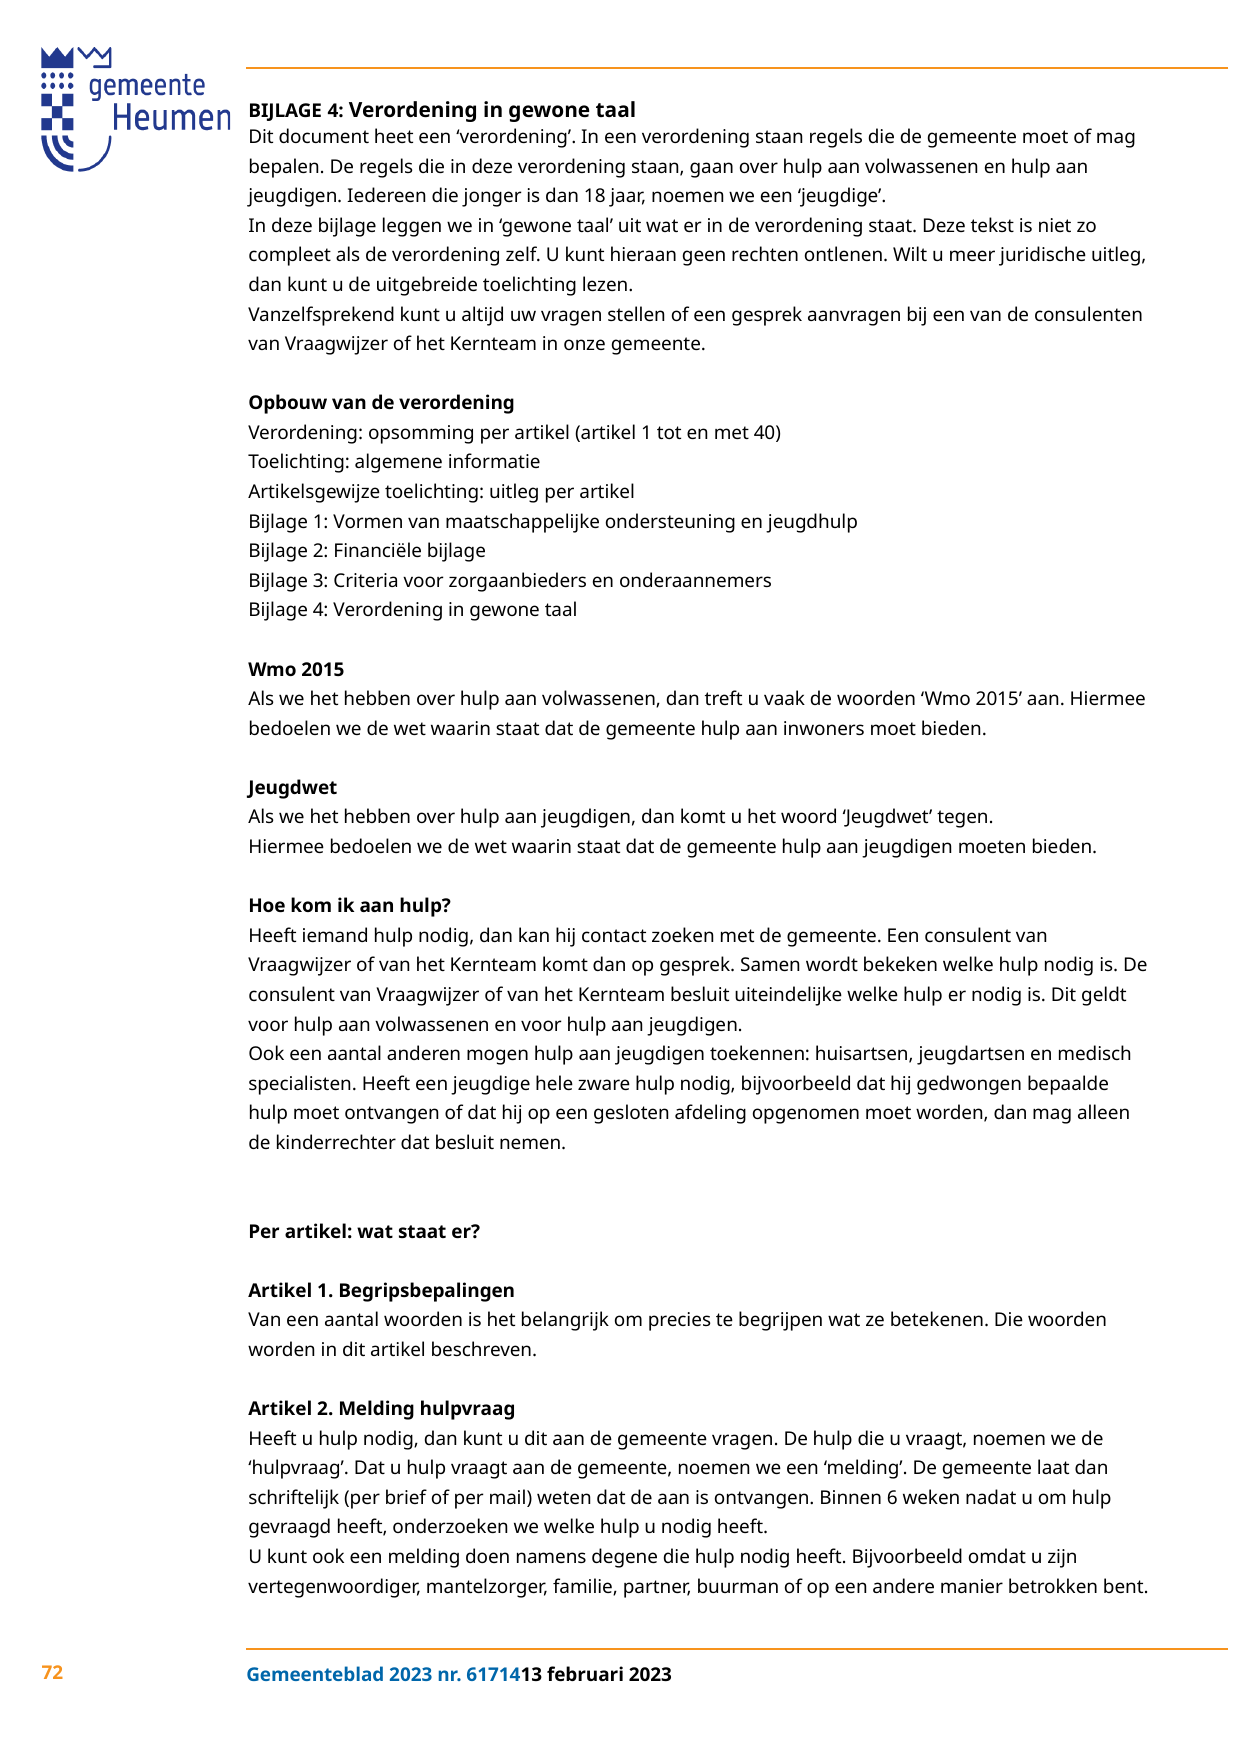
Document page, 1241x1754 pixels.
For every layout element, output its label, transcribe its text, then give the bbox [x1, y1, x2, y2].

text Verordening: opsomming per artikel (artikel 1 tot en met 40) [248, 419, 1152, 445]
text Jeugdwet [248, 774, 1152, 800]
text Artikelsgewijze toelichting: uitleg per artikel [248, 478, 1152, 504]
text Dit document heet een ‘verordening’. In een verordening staan regels die de gemeente moet of mag bepalen. De regels die in deze verordening staan, gaan over hulp aan volwassenen en hulp aan jeugdigen. Iedereen die jonger is dan 18 jaar, noemen we een ‘jeugdige’. [248, 123, 1152, 208]
text Bijlage 3: Criteria voor zorgaanbieders en onderaannemers [248, 567, 1152, 593]
text U kunt ook een melding doen namens degene die hulp nodig heeft. Bijvoorbeeld omdat u zijn vertegenwoordiger, mantelzorger, familie, partner, buurman of op een andere manier betrokken bent. [248, 1543, 1152, 1599]
text Heeft u hulp nodig, dan kunt u dit aan de gemeente vragen. De hulp die u vraagt, noemen we de ‘hulpvraag’. Dat u hulp vraagt aan de gemeente, noemen we een ‘melding’. De gemeente laat dan schriftelijk (per brief of per mail) weten dat de aan is ontvangen. Binnen 6 weken nadat u om hulp gevraagd heeft, onderzoeken we welke hulp u nodig heeft. [248, 1425, 1152, 1539]
text Hiermee bedoelen we de wet waarin staat dat de gemeente hulp aan jeugdigen moeten bieden. [248, 833, 1152, 859]
text Opbouw van de verordening [248, 389, 1152, 415]
text Bijlage 2: Financiële bijlage [248, 537, 1152, 563]
text Per artikel: wat staat er? [248, 1218, 1152, 1244]
text Artikel 1. Begripsbepalingen [248, 1277, 1152, 1303]
text Bijlage 1: Vormen van maatschappelijke ondersteuning en jeugdhulp [248, 508, 1152, 534]
text Toelichting: algemene informatie [248, 449, 1152, 474]
text Van een aantal woorden is het belangrijk om precies te begrijpen wat ze betekenen. Die woorden worden in dit artikel beschreven. [248, 1307, 1152, 1362]
text Hoe kom ik aan hulp? [248, 892, 1152, 918]
text Als we het hebben over hulp aan volwassenen, dan treft u vaak de woorden ‘Wmo 2015’ aan. Hiermee bedoelen we de wet waarin staat dat de gemeente hulp aan inwoners moet bieden. [248, 685, 1152, 741]
text In deze bijlage leggen we in ‘gewone taal’ uit wat er in de verordening staat. Deze tekst is niet zo compleet als de verordening zelf. U kunt hieraan geen rechten ontlenen. Wilt u meer juridische uitleg, dan kunt u de uitgebreide toelichting lezen. [248, 212, 1152, 297]
text Bijlage 4: Verordening in gewone taal [248, 597, 1152, 622]
picture [41, 47, 231, 172]
text Artikel 2. Melding hulpvraag [248, 1395, 1152, 1421]
text Heeft iemand hulp nodig, dan kan hij contact zoeken met de gemeente. Een consulent van Vraagwijzer of van het Kernteam komt dan op gesprek. Samen wordt bekeken welke hulp nodig is. De consulent van Vraagwijzer of van het Kernteam besluit uiteindelijke welke hulp er nodig is. Dit geldt voor hulp aan volwassenen en voor hulp aan jeugdigen. [248, 922, 1152, 1037]
text Vanzelfsprekend kunt u altijd uw vragen stellen of een gesprek aanvragen bij een van de consulenten van Vraagwijzer of het Kernteam in onze gemeente. [248, 301, 1152, 356]
text Ook een aantal anderen mogen hulp aan jeugdigen toekennen: huisartsen, jeugdartsen en medisch specialisten. Heeft een jeugdige hele zware hulp nodig, bijvoorbeeld dat hij gedwongen bepaalde hulp moet ontvangen of dat hij op een gesloten afdeling opgenomen moet worden, dan mag alleen de kinderrechter dat besluit nemen. [248, 1040, 1152, 1155]
text Wmo 2015 [248, 656, 1152, 682]
text BIJLAGE 4: Verordening in gewone taal [248, 95, 1152, 123]
text Als we het hebben over hulp aan jeugdigen, dan komt u het woord ‘Jeugdwet’ tegen. [248, 804, 1152, 829]
